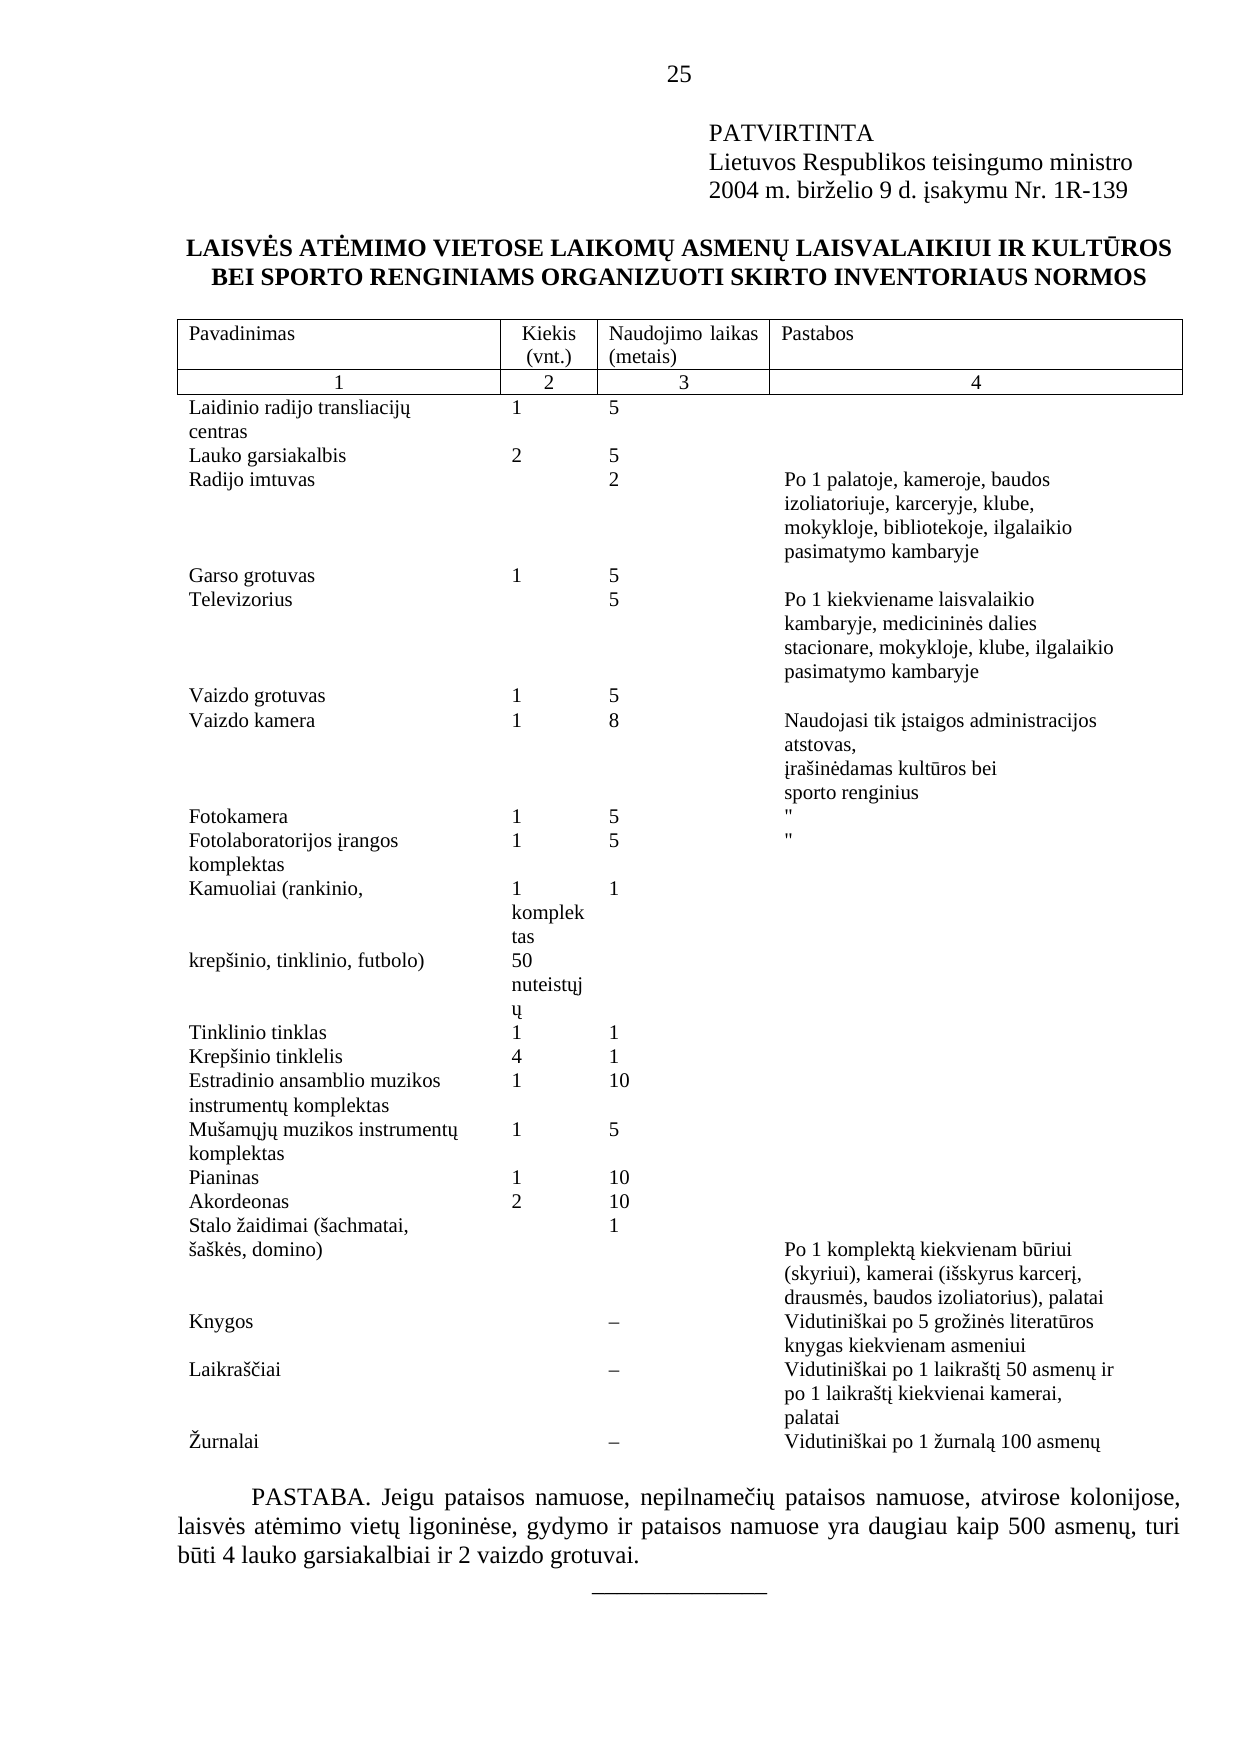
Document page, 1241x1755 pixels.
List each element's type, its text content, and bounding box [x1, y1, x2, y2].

table_cell 5 [598, 828, 773, 852]
table_cell stacionare, mokykloje, klube, ilgalaikio [773, 635, 1182, 659]
table_cell [500, 1381, 597, 1405]
table_cell [500, 491, 597, 515]
table_cell [773, 684, 1182, 707]
table_cell 1 [500, 1117, 597, 1141]
table_cell 5 [598, 563, 773, 587]
table_cell [500, 1141, 597, 1165]
table_cell [500, 419, 597, 443]
table_cell [177, 515, 500, 539]
table_cell [598, 515, 773, 539]
table_header Naudojimo laikas (metais) [598, 320, 769, 368]
table_cell [500, 1405, 597, 1429]
table_cell [773, 395, 1182, 419]
table_cell 1 [500, 395, 597, 419]
table_cell [177, 756, 500, 780]
table_cell mokykloje, bibliotekoje, ilgalaikio [773, 515, 1182, 539]
table_cell 1 [598, 1213, 773, 1237]
table_cell [177, 659, 500, 683]
table_cell [773, 1093, 1182, 1117]
table_cell po 1 laikraštį kiekvienai kamerai, [773, 1381, 1182, 1405]
table_cell [598, 1333, 773, 1357]
table_cell Televizorius [177, 587, 500, 611]
table_cell pasimatymo kambaryje [773, 539, 1182, 563]
table_cell centras [177, 419, 500, 443]
table_cell 5 [598, 395, 773, 419]
table_cell [773, 948, 1182, 1020]
table_cell Vidutiniškai po 5 grožinės literatūros [773, 1309, 1182, 1333]
table_cell – [598, 1357, 773, 1381]
table_cell [598, 611, 773, 635]
table_cell kambaryje, medicininės dalies [773, 611, 1182, 635]
table_cell Laidinio radijo transliacijų [177, 395, 500, 419]
table_cell [773, 419, 1182, 443]
table_cell 1 [500, 708, 597, 756]
table_cell Laikraščiai [177, 1357, 500, 1381]
table_cell [500, 1213, 597, 1237]
table_cell [500, 1093, 597, 1117]
table_cell krepšinio, tinklinio, futbolo) [177, 948, 500, 1020]
table_cell Fotokamera [177, 804, 500, 828]
table_cell [773, 876, 1182, 948]
table_cell Akordeonas [177, 1189, 500, 1213]
text Lietuvos Respublikos teisingumo ministro [177, 147, 1181, 176]
table_cell Tinklinio tinklas [177, 1020, 500, 1044]
table_cell naudojasi tik įstaigos administracijos atstovas, [773, 708, 1182, 756]
table_cell [598, 539, 773, 563]
table_cell 1 [500, 1165, 597, 1189]
table_cell 1 komplektas [500, 876, 597, 948]
table_cell Krepšinio tinklelis [177, 1044, 500, 1068]
table_cell [598, 1093, 773, 1117]
table_cell [500, 1309, 597, 1333]
table_cell 4 [770, 370, 1182, 394]
table_cell [177, 1405, 500, 1429]
table_cell 2 [598, 467, 773, 491]
table_cell [773, 1117, 1182, 1141]
table_cell 8 [598, 708, 773, 756]
table_cell 1 [598, 1020, 773, 1044]
table_cell [773, 1069, 1182, 1092]
table_cell [773, 1189, 1182, 1213]
table_cell Vidutiniškai po 1 laikraštį 50 asmenų ir [773, 1357, 1182, 1381]
table_cell [773, 1165, 1182, 1189]
table_cell 10 [598, 1189, 773, 1213]
table_cell Radijo imtuvas [177, 467, 500, 491]
table_cell " [773, 804, 1182, 828]
text Pastaba. Jeigu pataisos namuose, nepilnamečių pataisos namuose, atvirose kolonijose, laisvės atėmimo vietų ligoninėse, gydymo ir pataisos namuose yra daugiau kaip 500 asmenų, turi būti 4 lauko garsiakalbiai ir 2 vaizdo grotuvai. [177, 1482, 1181, 1568]
table_cell [177, 1381, 500, 1405]
table_cell komplektas [177, 1141, 500, 1165]
table_cell [773, 563, 1182, 587]
table_cell sporto renginius [773, 780, 1182, 804]
table_cell [500, 467, 597, 491]
table_cell Mušamųjų muzikos instrumentų [177, 1117, 500, 1141]
table_cell 5 [598, 443, 773, 467]
table_header Kiekis (vnt.) [501, 320, 597, 368]
table_cell įrašinėdamas kultūros bei [773, 756, 1182, 780]
table_cell 1 [178, 370, 500, 394]
table_cell Stalo žaidimai (šachmatai, [177, 1213, 500, 1237]
table_cell 3 [598, 370, 769, 394]
table_cell šaškės, domino) [177, 1237, 500, 1309]
text 2004 m. birželio 9 d. įsakymu Nr. 1R-139 [177, 176, 1181, 204]
table_cell [500, 852, 597, 876]
table_cell [773, 1141, 1182, 1165]
table_cell 5 [598, 684, 773, 707]
table_cell Po 1 palatoje, kameroje, baudos [773, 467, 1182, 491]
table_cell 1 [598, 876, 773, 948]
table_cell 1 [500, 828, 597, 852]
table_cell izoliatoriuje, karceryje, klube, [773, 491, 1182, 515]
table_cell 4 [500, 1044, 597, 1068]
table_cell [500, 587, 597, 611]
table_cell 2 [500, 1189, 597, 1213]
table_cell [177, 780, 500, 804]
text PATVIRTINTA [709, 118, 1181, 147]
table_cell Žurnalai [177, 1429, 500, 1453]
table_cell [500, 756, 597, 780]
text ______________ [177, 1568, 1181, 1597]
table_cell [177, 491, 500, 515]
table_cell [598, 659, 773, 683]
table_cell Vidutiniškai po 1 žurnalą 100 asmenų [773, 1429, 1182, 1453]
table_cell palatai [773, 1405, 1182, 1429]
table_cell [598, 1237, 773, 1309]
table_cell [500, 1429, 597, 1453]
table_cell [500, 1237, 597, 1309]
table_cell [177, 1333, 500, 1357]
table_cell [773, 1044, 1182, 1068]
table_cell [177, 635, 500, 659]
table_cell [177, 611, 500, 635]
table_cell [598, 852, 773, 876]
table_cell 1 [500, 684, 597, 707]
table_cell Kamuoliai (rankinio, [177, 876, 500, 948]
table_cell 1 [500, 1069, 597, 1092]
table_header Pastabos [770, 320, 1182, 368]
table_cell [500, 515, 597, 539]
table_cell [598, 491, 773, 515]
text laisvės atėmimo vietose laikomų asmenų laisvalaikiui ir kultūros bei sporto renginiams organizuoti skirto inventoriaus normos [177, 233, 1181, 291]
table_cell Garso grotuvas [177, 563, 500, 587]
table_cell [598, 948, 773, 1020]
table_cell [598, 635, 773, 659]
table_cell [598, 1381, 773, 1405]
table_cell [598, 1141, 773, 1165]
table_cell Po 1 kiekviename laisvalaikio [773, 587, 1182, 611]
table_cell [598, 756, 773, 780]
table_cell [598, 419, 773, 443]
table_cell [773, 1213, 1182, 1237]
table_cell [773, 1020, 1182, 1044]
table_cell [177, 539, 500, 563]
table_cell Pianinas [177, 1165, 500, 1189]
table_cell [500, 659, 597, 683]
table_cell – [598, 1429, 773, 1453]
table_cell pasimatymo kambaryje [773, 659, 1182, 683]
table_cell [500, 611, 597, 635]
table_cell Vaizdo grotuvas [177, 684, 500, 707]
table_cell 2 [500, 443, 597, 467]
table_cell [773, 852, 1182, 876]
table_cell 1 [500, 563, 597, 587]
table_cell 1 [500, 1020, 597, 1044]
table_cell 5 [598, 804, 773, 828]
table_cell 1 [500, 804, 597, 828]
table_cell Knygos [177, 1309, 500, 1333]
table_cell Lauko garsiakalbis [177, 443, 500, 467]
table_cell [500, 1357, 597, 1381]
table_cell " [773, 828, 1182, 852]
table_cell 50 nuteistųjų [500, 948, 597, 1020]
table_cell knygas kiekvienam asmeniui [773, 1333, 1182, 1357]
table_header Pavadinimas [178, 320, 500, 368]
table_cell 5 [598, 587, 773, 611]
table_cell [500, 780, 597, 804]
table_cell [500, 539, 597, 563]
table_cell komplektas [177, 852, 500, 876]
table_cell [500, 635, 597, 659]
table_cell Po 1 komplektą kiekvienam būriui (skyriui), kamerai (išskyrus karcerį, drausmės, baudos izoliatorius), palatai [773, 1237, 1182, 1309]
table_cell 10 [598, 1069, 773, 1092]
table_cell [598, 1405, 773, 1429]
table_cell [598, 780, 773, 804]
table_cell Estradinio ansamblio muzikos [177, 1069, 500, 1092]
table_cell 10 [598, 1165, 773, 1189]
table_cell [773, 443, 1182, 467]
table_cell – [598, 1309, 773, 1333]
table_cell 2 [501, 370, 597, 394]
table_cell instrumentų komplektas [177, 1093, 500, 1117]
table_cell 1 [598, 1044, 773, 1068]
table_cell Vaizdo kamera [177, 708, 500, 756]
table_cell 5 [598, 1117, 773, 1141]
table_cell Fotolaboratorijos įrangos [177, 828, 500, 852]
table_cell [500, 1333, 597, 1357]
